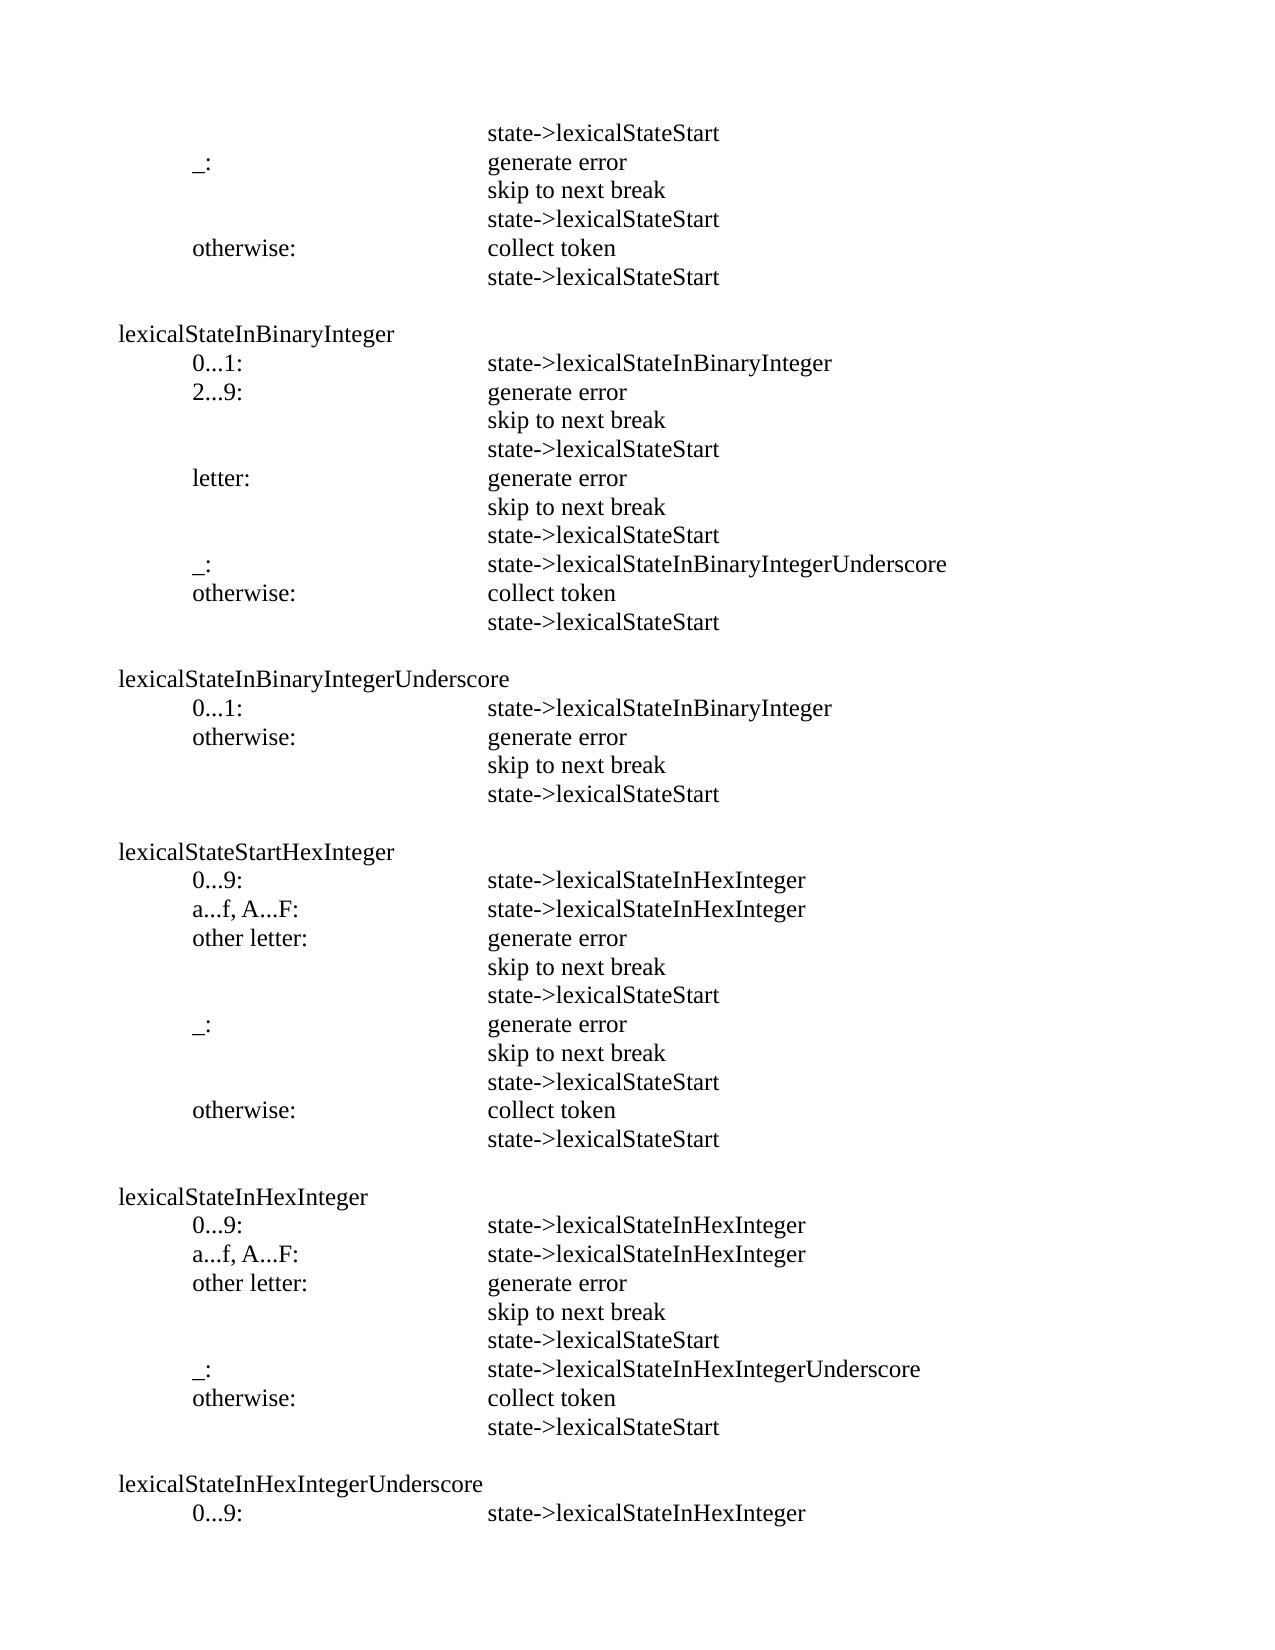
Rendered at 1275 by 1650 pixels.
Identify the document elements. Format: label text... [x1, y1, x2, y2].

text state->lexicalStateStart [118, 1412, 1157, 1441]
text state->lexicalStateStart [118, 204, 1157, 233]
text lexicalStateInBinaryIntegerUnderscore [118, 664, 1157, 693]
text other letter: generate error [118, 1268, 1157, 1297]
text lexicalStateInHexInteger [118, 1182, 1157, 1211]
text 0...1: state->lexicalStateInBinaryInteger [118, 348, 1157, 377]
text lexicalStateStartHexInteger [118, 837, 1157, 866]
text state->lexicalStateStart [118, 118, 1157, 147]
text 0...9: state->lexicalStateInHexInteger [118, 866, 1157, 894]
text state->lexicalStateStart [118, 1326, 1157, 1354]
text skip to next break [118, 176, 1157, 204]
text _: generate error [118, 147, 1157, 176]
text state->lexicalStateStart [118, 981, 1157, 1009]
text 0...1: state->lexicalStateInBinaryInteger [118, 693, 1157, 722]
text letter: generate error [118, 463, 1157, 492]
text otherwise: collect token [118, 233, 1157, 262]
text other letter: generate error [118, 923, 1157, 952]
text a...f, A...F: state->lexicalStateInHexInteger [118, 1239, 1157, 1268]
text 0...9: state->lexicalStateInHexInteger [118, 1211, 1157, 1239]
text state->lexicalStateStart [118, 607, 1157, 636]
text 0...9: state->lexicalStateInHexInteger [118, 1498, 1157, 1527]
text otherwise: collect token [118, 578, 1157, 607]
text skip to next break [118, 1297, 1157, 1326]
text _: generate error [118, 1009, 1157, 1038]
text otherwise: collect token [118, 1096, 1157, 1124]
text otherwise: generate error [118, 722, 1157, 751]
text state->lexicalStateStart [118, 262, 1157, 291]
text state->lexicalStateStart [118, 1067, 1157, 1096]
text state->lexicalStateStart [118, 1124, 1157, 1153]
text state->lexicalStateStart [118, 434, 1157, 463]
text 2...9: generate error [118, 377, 1157, 406]
text skip to next break [118, 406, 1157, 434]
text lexicalStateInBinaryInteger [118, 319, 1157, 348]
text _: state->lexicalStateInHexIntegerUnderscore [118, 1354, 1157, 1383]
text otherwise: collect token [118, 1383, 1157, 1412]
text state->lexicalStateStart [118, 521, 1157, 549]
text state->lexicalStateStart [118, 779, 1157, 808]
text skip to next break [118, 952, 1157, 981]
text lexicalStateInHexIntegerUnderscore [118, 1469, 1157, 1498]
text a...f, A...F: state->lexicalStateInHexInteger [118, 894, 1157, 923]
text skip to next break [118, 1038, 1157, 1067]
text _: state->lexicalStateInBinaryIntegerUnderscore [118, 549, 1157, 578]
text skip to next break [118, 492, 1157, 521]
text skip to next break [118, 751, 1157, 779]
